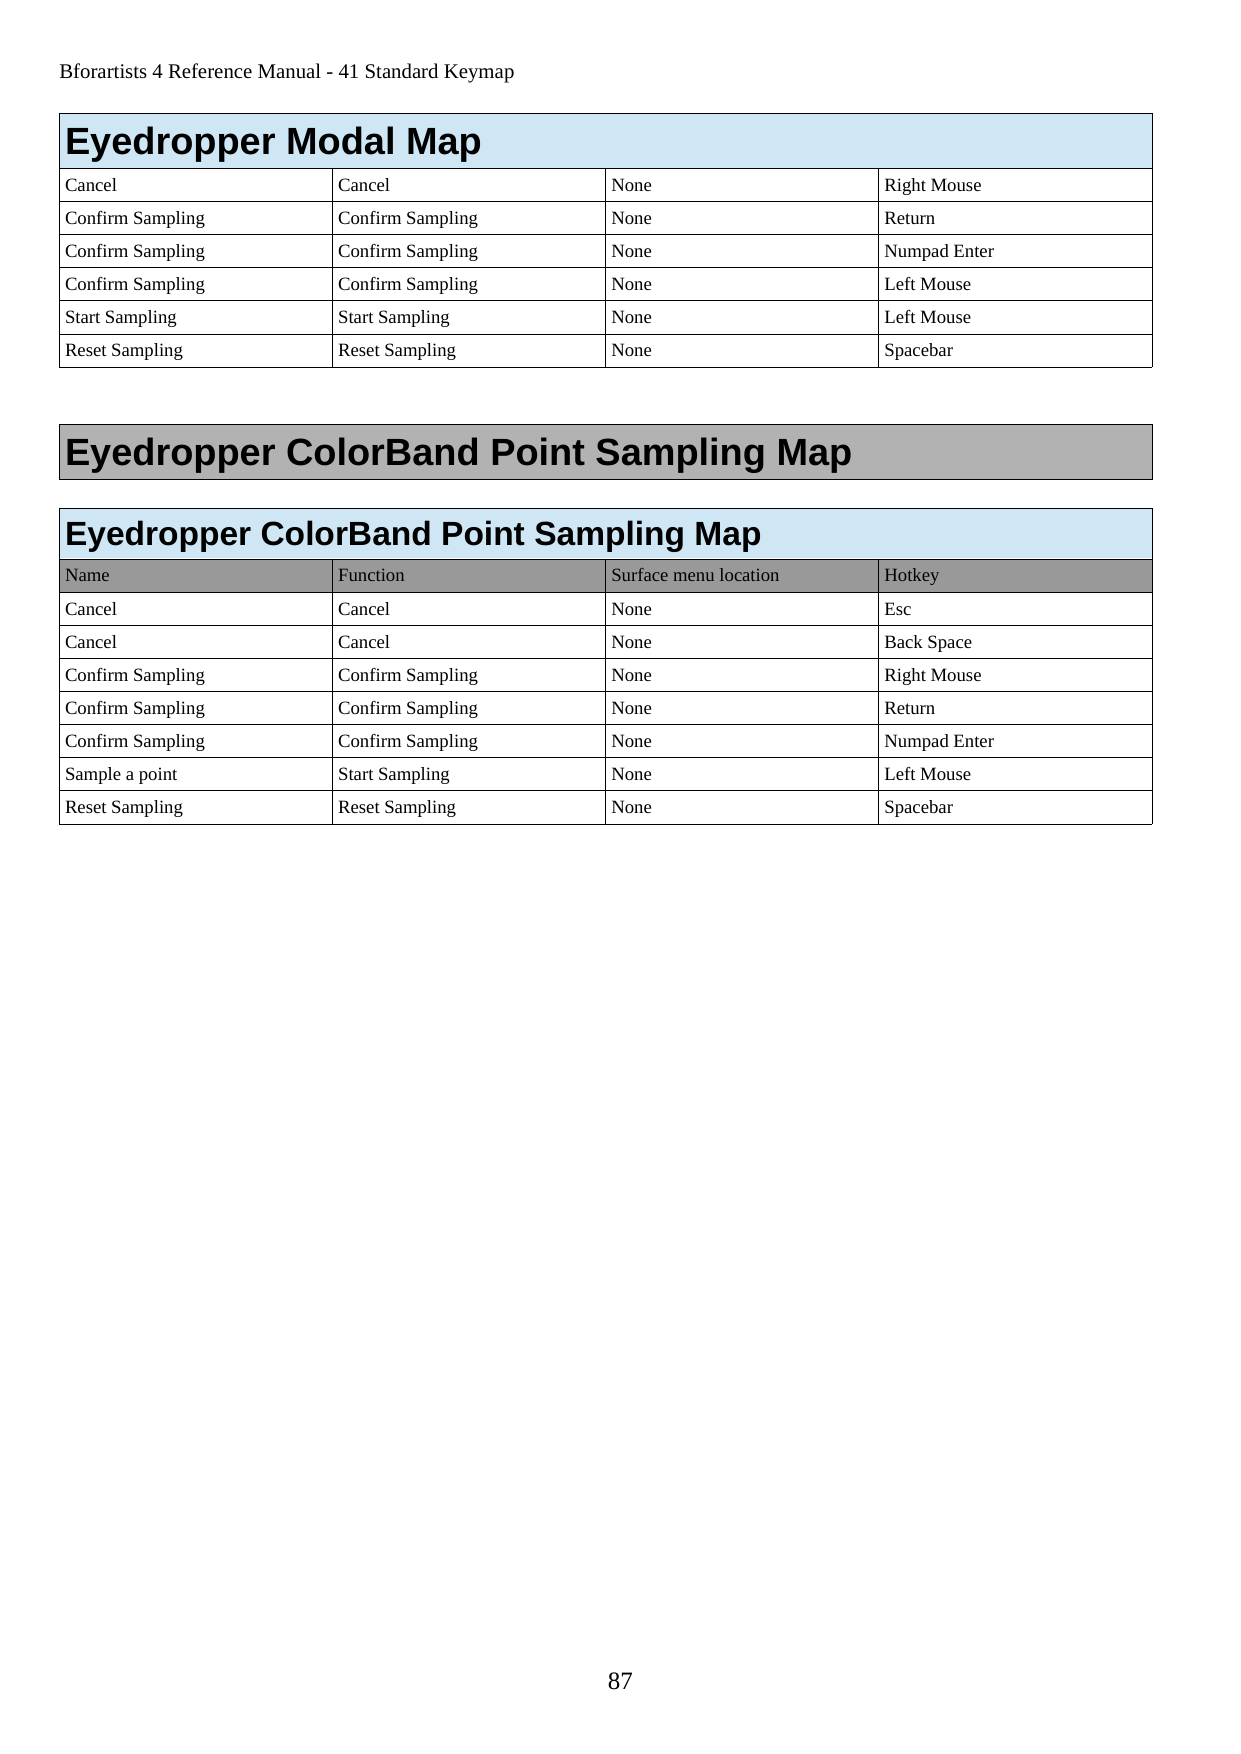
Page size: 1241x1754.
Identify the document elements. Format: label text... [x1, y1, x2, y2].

table_cell Confirm Sampling [333, 202, 605, 234]
table_cell Confirm Sampling [60, 692, 332, 724]
table_cell Name [60, 560, 332, 592]
table_cell None [606, 335, 878, 367]
table_cell Left Mouse [879, 268, 1152, 300]
table_cell Right Mouse [879, 169, 1152, 201]
table_cell None [606, 202, 878, 234]
table_cell Start Sampling [60, 301, 332, 333]
table_cell Confirm Sampling [333, 725, 605, 757]
table_cell None [606, 301, 878, 333]
table_cell Numpad Enter [879, 725, 1152, 757]
table_cell None [606, 659, 878, 691]
table_cell Reset Sampling [60, 791, 332, 823]
table_cell Cancel [333, 169, 605, 201]
table_cell Spacebar [879, 791, 1152, 823]
table_cell None [606, 169, 878, 201]
table_cell Confirm Sampling [60, 268, 332, 300]
table_cell Reset Sampling [333, 335, 605, 367]
table_cell Surface menu location [606, 560, 878, 592]
table_cell Hotkey [879, 560, 1152, 592]
table_cell Back Space [879, 626, 1152, 658]
table_cell Numpad Enter [879, 235, 1152, 267]
table_cell Start Sampling [333, 301, 605, 333]
table_cell None [606, 725, 878, 757]
table_cell None [606, 268, 878, 300]
table_header Eyedropper ColorBand Point Sampling Map [60, 425, 1152, 479]
table_header Eyedropper Modal Map [60, 114, 1152, 168]
table_cell Return [879, 692, 1152, 724]
table_cell Confirm Sampling [60, 659, 332, 691]
table_cell Start Sampling [333, 758, 605, 790]
table_cell None [606, 791, 878, 823]
table_cell Cancel [333, 626, 605, 658]
table_cell Cancel [60, 169, 332, 201]
table_cell None [606, 692, 878, 724]
table_cell None [606, 593, 878, 625]
table_cell Confirm Sampling [333, 268, 605, 300]
table_cell Confirm Sampling [333, 235, 605, 267]
table_cell Left Mouse [879, 301, 1152, 333]
table_cell Return [879, 202, 1152, 234]
table_cell Reset Sampling [60, 335, 332, 367]
table_cell None [606, 235, 878, 267]
table_cell Reset Sampling [333, 791, 605, 823]
table_cell Confirm Sampling [60, 202, 332, 234]
table_cell Esc [879, 593, 1152, 625]
table_cell Cancel [333, 593, 605, 625]
table_cell Left Mouse [879, 758, 1152, 790]
table_cell Right Mouse [879, 659, 1152, 691]
table_header Eyedropper ColorBand Point Sampling Map [60, 509, 1152, 558]
table_cell None [606, 758, 878, 790]
table_cell Confirm Sampling [333, 692, 605, 724]
table_cell Function [333, 560, 605, 592]
table_cell Confirm Sampling [333, 659, 605, 691]
table_cell Confirm Sampling [60, 725, 332, 757]
table_cell Confirm Sampling [60, 235, 332, 267]
table_cell None [606, 626, 878, 658]
table_cell Cancel [60, 593, 332, 625]
table_cell Spacebar [879, 335, 1152, 367]
table_cell Sample a point [60, 758, 332, 790]
table_cell Cancel [60, 626, 332, 658]
